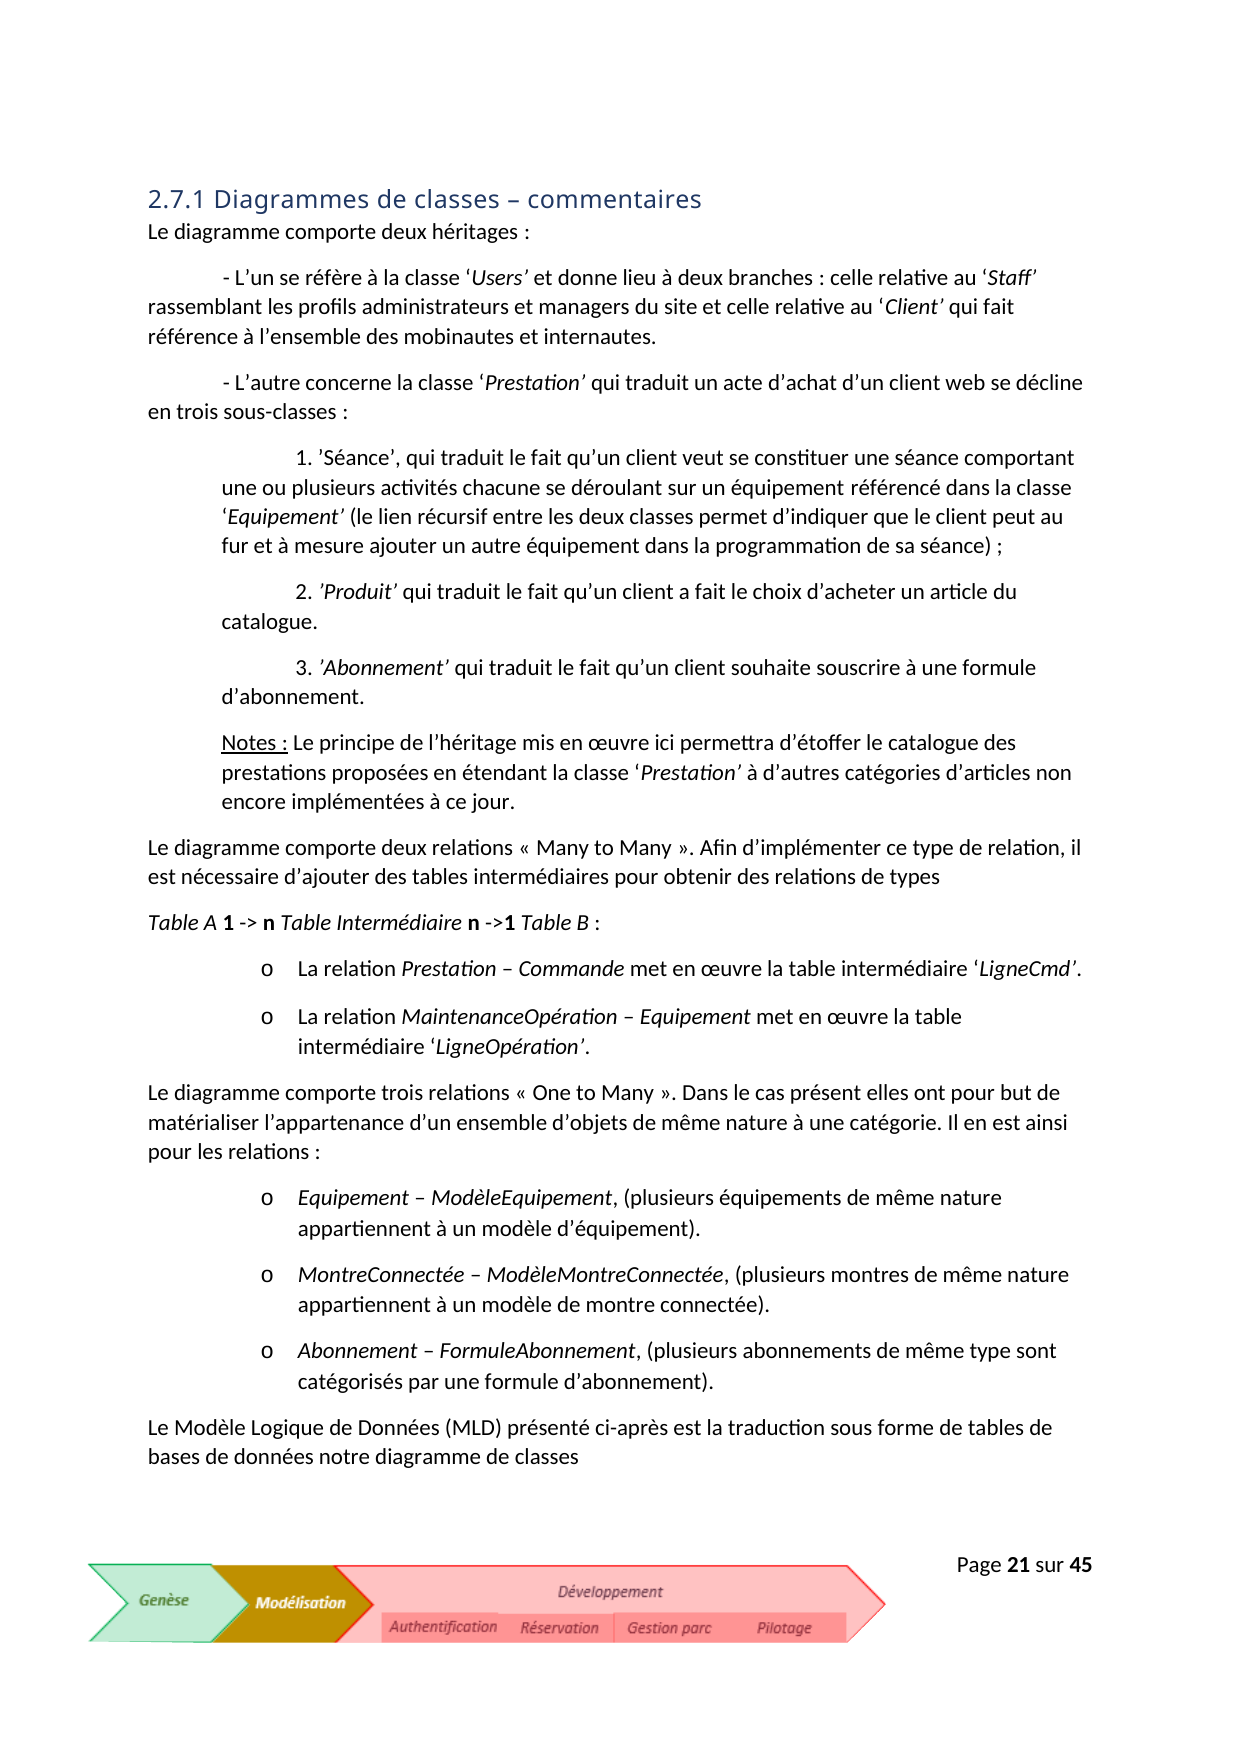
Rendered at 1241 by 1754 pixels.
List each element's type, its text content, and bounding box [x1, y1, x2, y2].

subtitle 2.7.1 Diagrammes de classes – commentaires [148, 181, 1092, 215]
text Notes : Le principe de l’héritage mis en œuvre ici permettra d’étoffer le catalogue des prestations proposées en étendant la classe ‘Prestation’ à d’autres catégories d’articles non encore implémentées à ce jour. [221, 728, 1092, 815]
text Le diagramme comporte deux héritages : [148, 217, 1092, 245]
text 1. ’Séance’, qui traduit le fait qu’un client veut se constituer une séance comportant une ou plusieurs activités chacune se déroulant sur un équipement référencé dans la classe ‘Equipement’ (le lien récursif entre les deux classes permet d’indiquer que le client peut au fur et à mesure ajouter un autre équipement dans la programmation de sa séance) ; [221, 443, 1092, 559]
list Abonnement – FormuleAbonnement, (plusieurs abonnements de même type sont catégorisés par une formule d’abonnement). [260, 1336, 1092, 1395]
text Le diagramme comporte deux relations « Many to Many ». Afin d’implémenter ce type de relation, il est nécessaire d’ajouter des tables intermédiaires pour obtenir des relations de types [148, 833, 1092, 891]
list La relation Prestation – Commande met en œuvre la table intermédiaire ‘LigneCmd’. [260, 954, 1092, 984]
text Table A 1 -> n Table Intermédiaire n ->1 Table B : [148, 908, 1092, 937]
list MontreConnectée – ModèleMontreConnectée, (plusieurs montres de même nature appartiennent à un modèle de montre connectée). [260, 1260, 1092, 1318]
text - L’un se réfère à la classe ‘Users’ et donne lieu à deux branches : celle relative au ‘Staff’ rassemblant les profils administrateurs et managers du site et celle relative au ‘Client’ qui fait référence à l’ensemble des mobinautes et internautes. [148, 263, 1092, 350]
text 2. ’Produit’ qui traduit le fait qu’un client a fait le choix d’acheter un article du catalogue. [221, 577, 1092, 635]
text 3. ’Abonnement’ qui traduit le fait qu’un client souhaite souscrire à une formule d’abonnement. [221, 653, 1092, 710]
list Equipement – ModèleEquipement, (plusieurs équipements de même nature appartiennent à un modèle d’équipement). [260, 1183, 1092, 1242]
text Le Modèle Logique de Données (MLD) présenté ci-après est la traduction sous forme de tables de bases de données notre diagramme de classes [148, 1413, 1092, 1470]
list La relation MaintenanceOpération – Equipement met en œuvre la table intermédiaire ‘LigneOpération’. [260, 1002, 1092, 1060]
text Le diagramme comporte trois relations « One to Many ». Dans le cas présent elles ont pour but de matérialiser l’appartenance d’un ensemble d’objets de même nature à une catégorie. Il en est ainsi pour les relations : [148, 1078, 1092, 1165]
text - L’autre concerne la classe ‘Prestation’ qui traduit un acte d’achat d’un client web se décline en trois sous-classes : [148, 368, 1092, 425]
